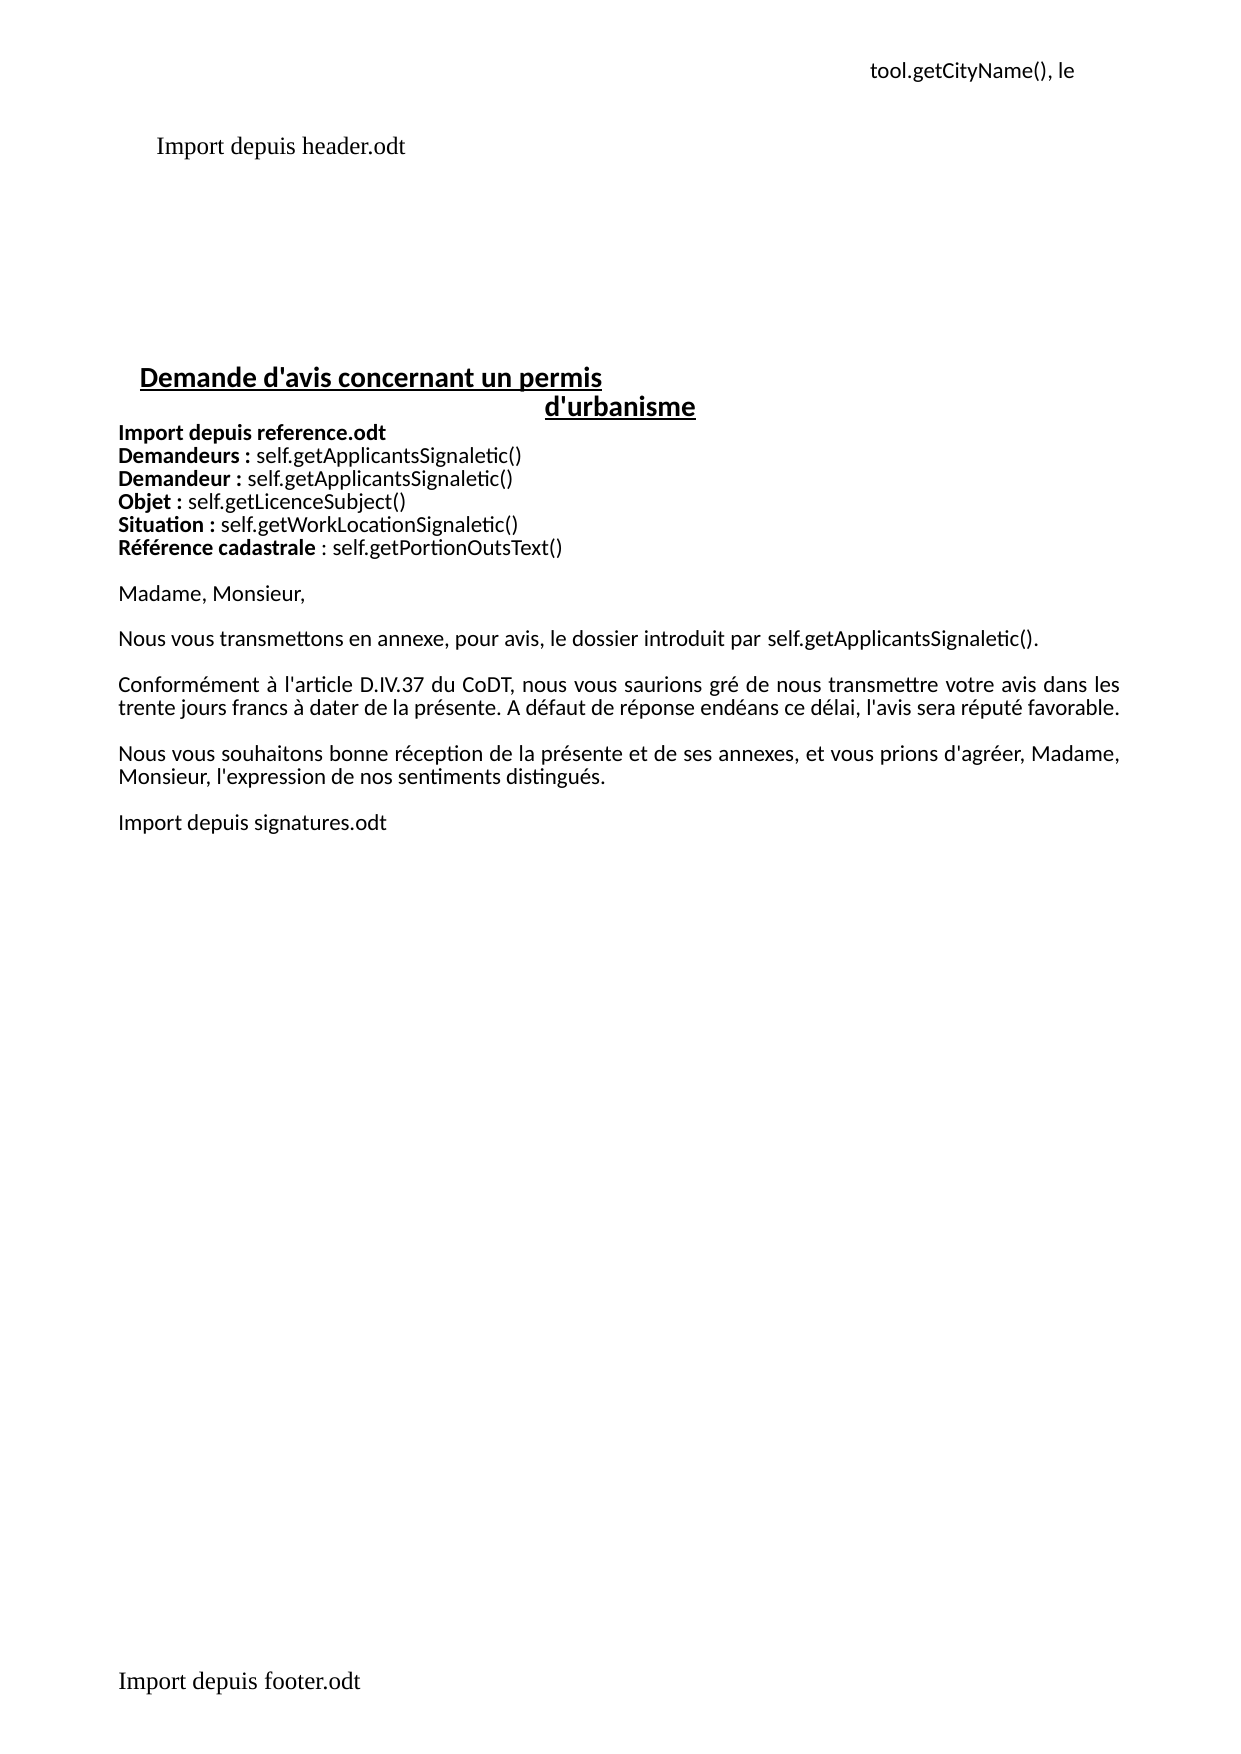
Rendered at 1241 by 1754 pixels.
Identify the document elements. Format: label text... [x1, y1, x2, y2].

text Conformément à l'article D.IV.37 du CoDT, nous vous saurions gré de nous transmettre votre avis dans les trente jours francs à dater de la présente. A défaut de réponse endéans ce délai, l'avis sera réputé favorable. [118, 676, 1122, 721]
text tool.getCityName(), le [82, 52, 1122, 132]
text Import depuis signatures.odt [118, 813, 1122, 836]
text [82, 160, 611, 365]
text Situation : self.getWorkLocationSignaletic() [118, 515, 1122, 538]
text Référence cadastrale : self.getPortionOutsText() [118, 538, 1122, 561]
text Nous vous transmettons en annexe, pour avis, le dossier introduit par self.getApplicantsSignaletic(). [118, 630, 1122, 653]
text Nous vous souhaitons bonne réception de la présente et de ses annexes, et vous prions d'agréer, Madame, Monsieur, l'expression de nos sentiments distingués. [118, 744, 1122, 790]
text Demandeur : self.getApplicantsSignaletic() [118, 469, 1122, 492]
text Madame, Monsieur, [118, 584, 1122, 607]
text Demandeurs : self.getApplicantsSignaletic() [118, 446, 1122, 469]
title Demande d'avis concernant un permis d'urbanisme [118, 359, 1122, 423]
text Import depuis header.odt [82, 132, 611, 160]
text Import depuis reference.odt [118, 423, 1122, 446]
text Objet : self.getLicenceSubject() [118, 492, 1122, 515]
